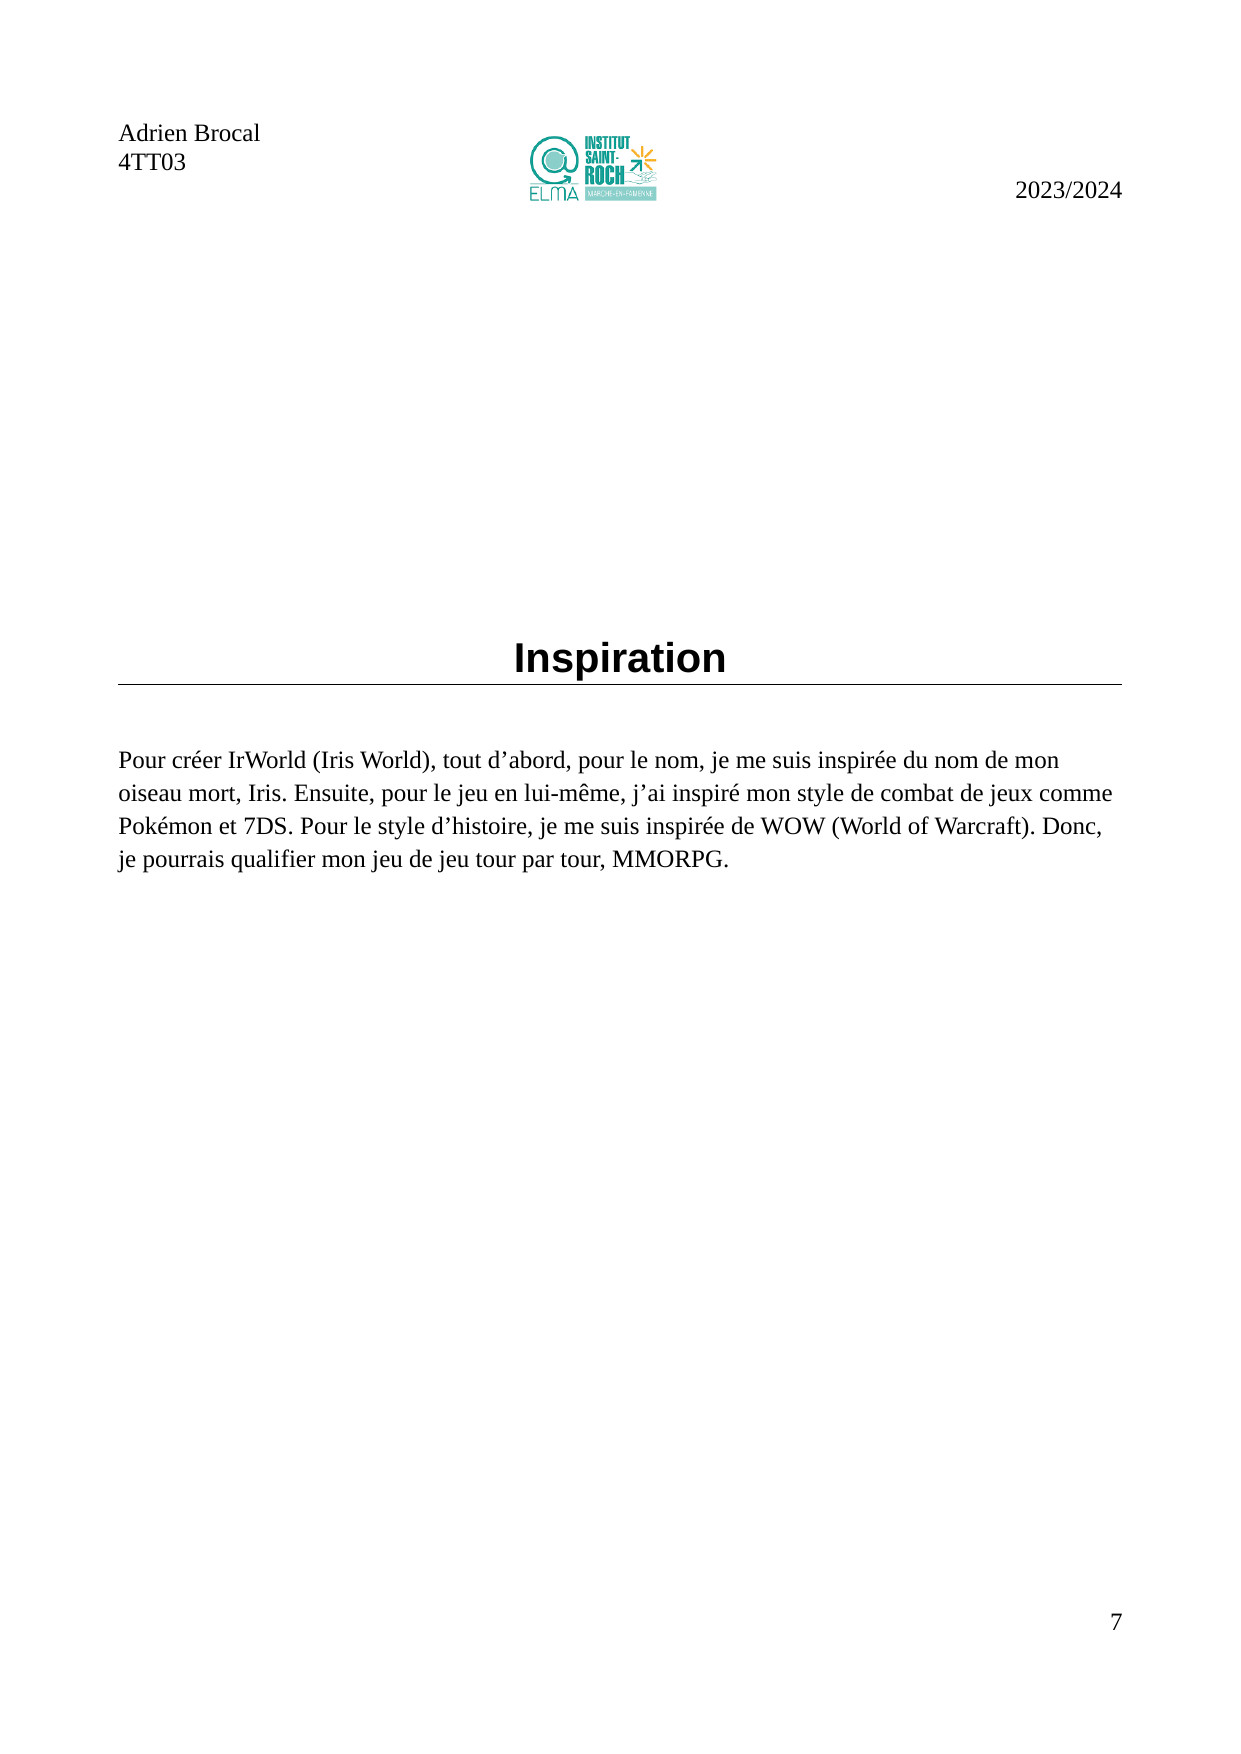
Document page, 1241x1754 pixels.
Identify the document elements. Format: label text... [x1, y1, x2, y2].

subtitle Inspiration [118, 631, 1122, 684]
text Pour créer IrWorld (Iris World), tout d’abord, pour le nom, je me suis inspirée du nom de mon oiseau mort, Iris. Ensuite, pour le jeu en lui-même, j’ai inspiré mon style de combat de jeux comme Pokémon et 7DS. Pour le style d’histoire, je me suis inspirée de WOW (World of Warcraft). Donc, je pourrais qualifier mon jeu de jeu tour par tour, MMORPG. [118, 745, 1122, 872]
picture [511, 86, 664, 240]
